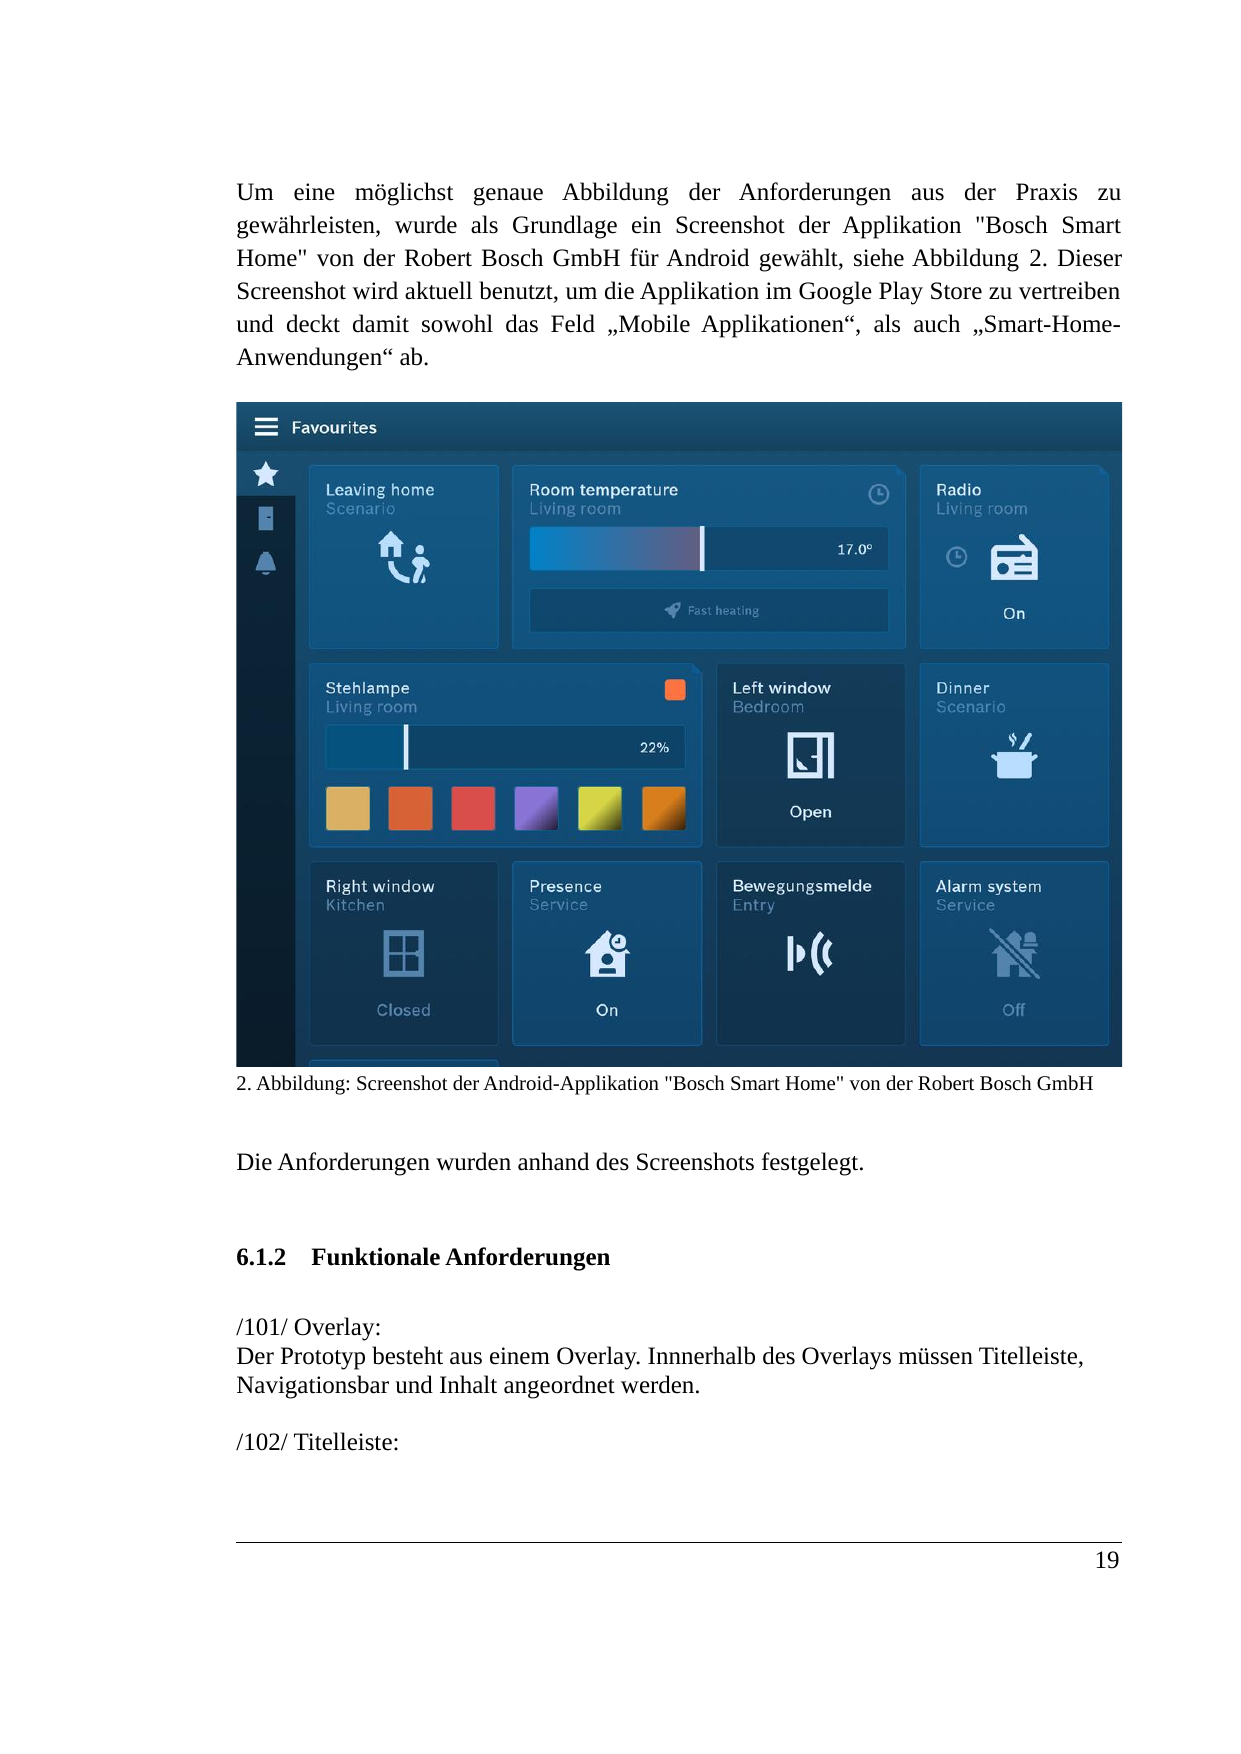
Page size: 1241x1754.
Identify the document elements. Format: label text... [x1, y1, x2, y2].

text Um eine möglichst genaue Abbildung der Anforderungen aus der Praxis zu gewährleisten, wurde als Grundlage ein Screenshot der Applikation "Bosch Smart Home" von der Robert Bosch GmbH für Android gewählt, siehe Abbildung 2. Dieser Screenshot wird aktuell benutzt, um die Applikation im Google Play Store zu vertreiben und deckt damit sowohl das Feld „Mobile Applikationen“, als auch „Smart-Home-Anwendungen“ ab. [236, 177, 1122, 371]
subtitle Funktionale Anforderungen [236, 1242, 1122, 1271]
text /102/ Titelleiste: [236, 1427, 1122, 1456]
text /101/ Overlay: [236, 1312, 1122, 1341]
text Der Prototyp besteht aus einem Overlay. Innnerhalb des Overlays müssen Titelleiste, Navigationsbar und Inhalt angeordnet werden. [236, 1341, 1122, 1398]
picture [236, 402, 1123, 1067]
text Die Anforderungen wurden anhand des Screenshots festgelegt. [236, 1147, 1122, 1176]
text 2. Abbildung: Screenshot der Android-Applikation "Bosch Smart Home" von der Robert Bosch GmbH [236, 1067, 1122, 1095]
